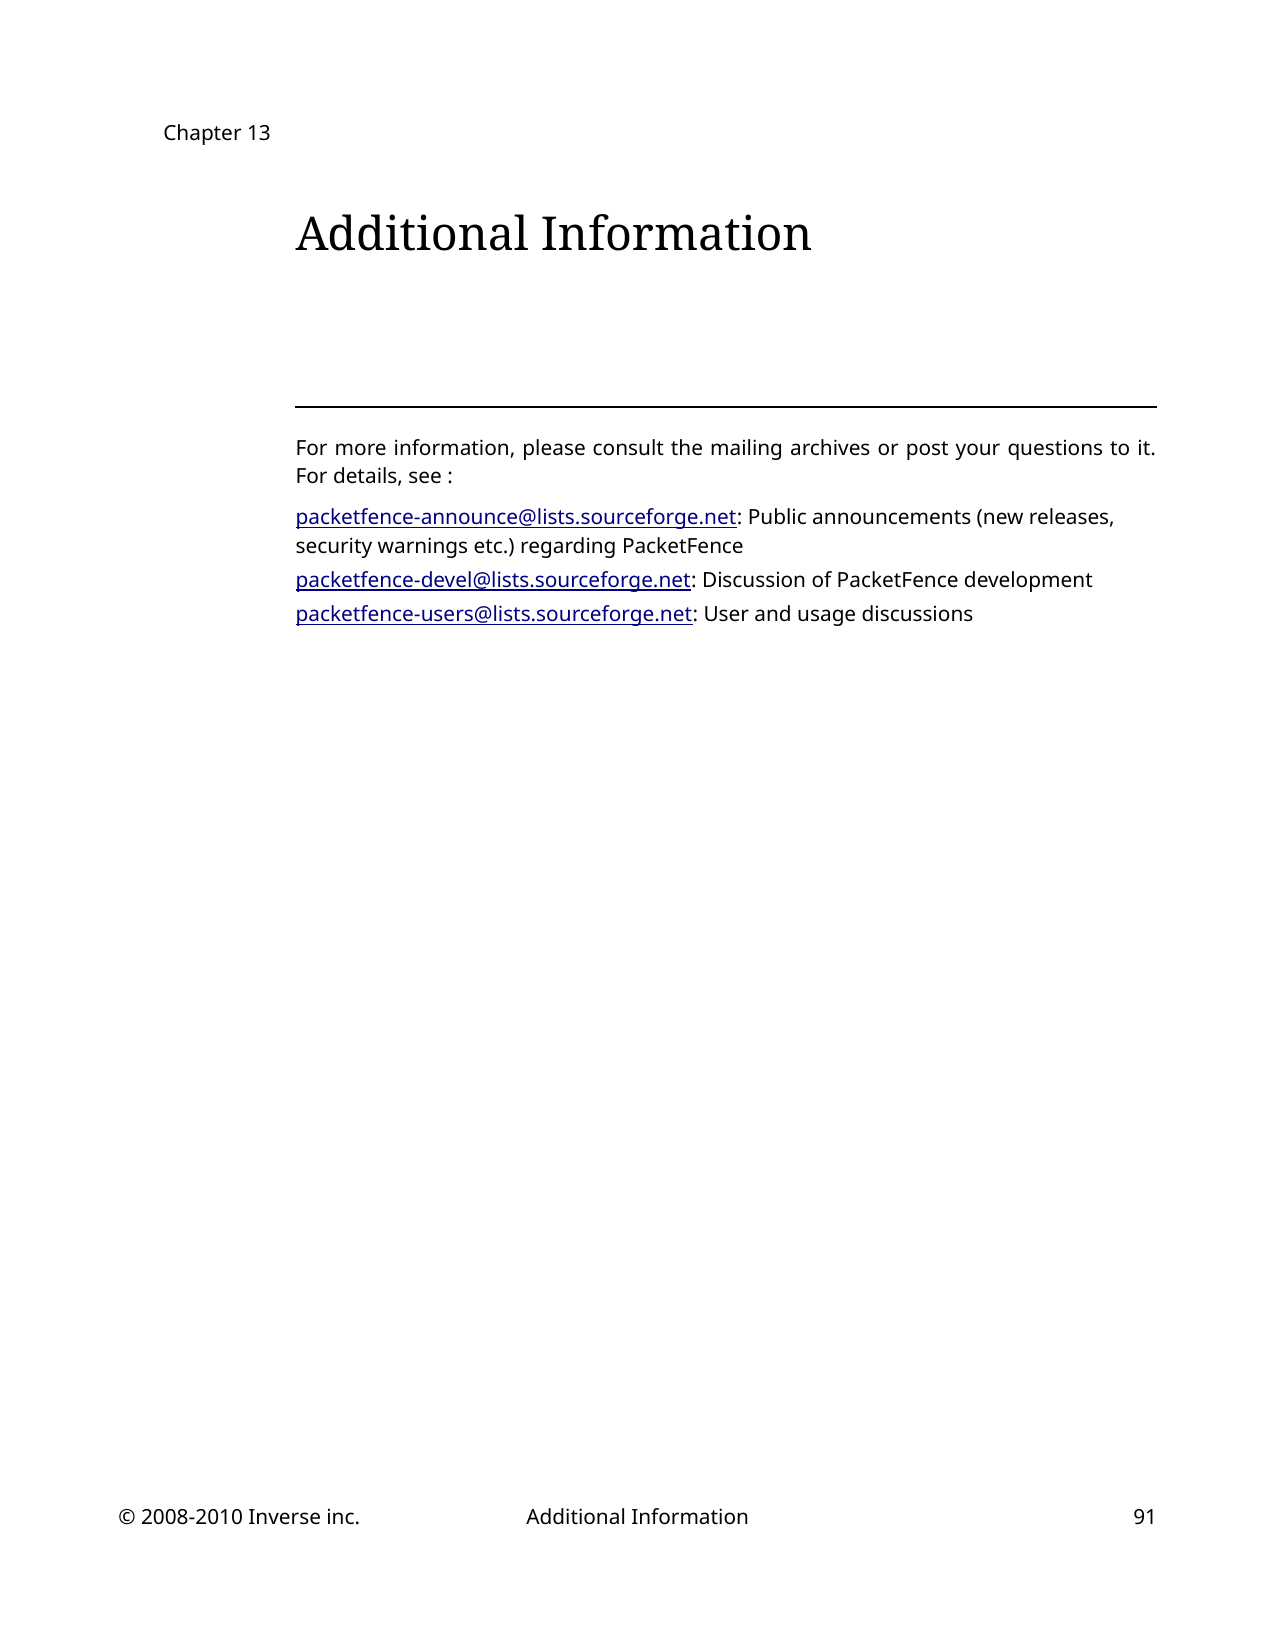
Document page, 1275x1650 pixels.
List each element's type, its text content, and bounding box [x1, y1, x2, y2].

text packetfence-announce@lists.sourceforge.net: Public announcements (new releases, security warnings etc.) regarding PacketFence [295, 502, 1157, 559]
text For more information, please consult the mailing archives or post your questions to it. For details, see : [295, 433, 1157, 490]
text packetfence-users@lists.sourceforge.net: User and usage discussions [295, 599, 1157, 628]
text packetfence-devel@lists.sourceforge.net: Discussion of PacketFence development [295, 565, 1157, 594]
subtitle Additional Information [295, 201, 1157, 406]
